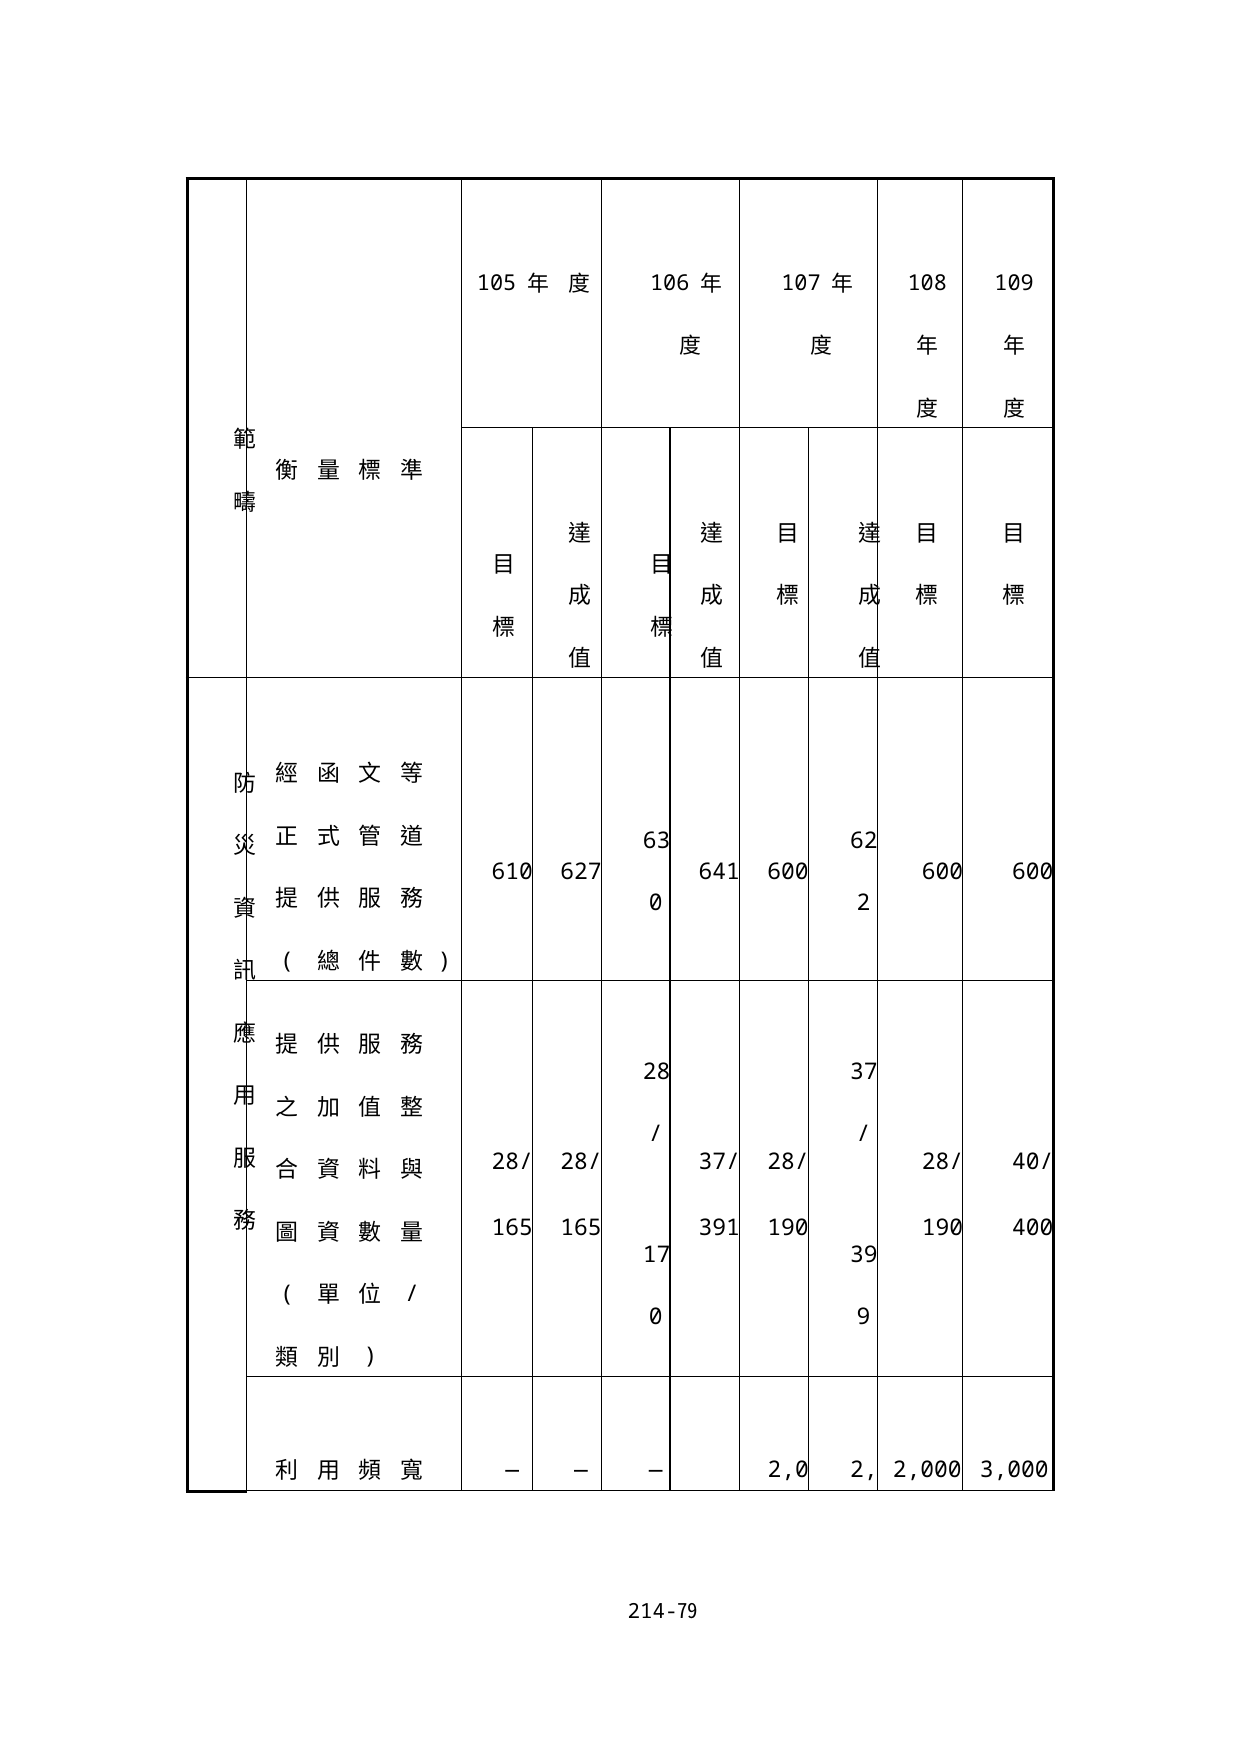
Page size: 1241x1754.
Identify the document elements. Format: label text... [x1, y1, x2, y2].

table_cell 目標 [963, 428, 1052, 677]
table_header 106年度 [602, 180, 739, 427]
table_header 108年度 [878, 180, 962, 427]
table_cell 目標 [602, 428, 669, 677]
table_cell [671, 1377, 739, 1490]
table_cell 達成值 [809, 428, 877, 677]
table_cell 40/ 400 [963, 981, 1052, 1376]
table_header 衡量標準 [247, 180, 461, 677]
table_header 範疇 [189, 180, 246, 677]
table_cell 2,000 [878, 1377, 962, 1490]
table_cell 28/ 190 [740, 981, 808, 1376]
table_cell 37/ 399 [809, 981, 877, 1376]
table_cell 600 [963, 678, 1052, 980]
table_cell 627 [533, 678, 601, 980]
table_cell 提供服務之加值整合資料與圖資數量(單位/類別) [247, 981, 461, 1376]
table_cell 28/ 190 [878, 981, 962, 1376]
table_cell 28/ 165 [462, 981, 532, 1376]
table_cell — [533, 1377, 601, 1490]
table_cell 達成值 [671, 428, 739, 677]
table_cell 利用頻寬 [247, 1377, 461, 1490]
table_cell 622 [809, 678, 877, 980]
table_cell 防災資訊應用服務 [189, 678, 246, 1490]
table_cell 目標 [462, 428, 532, 677]
table_header 109年度 [963, 180, 1052, 427]
table_cell 600 [740, 678, 808, 980]
table_cell 28/ 170 [602, 981, 669, 1376]
table_cell 28/ 165 [533, 981, 601, 1376]
table_cell 641 [671, 678, 739, 980]
table_cell 610 [462, 678, 532, 980]
table_cell — [462, 1377, 532, 1490]
table_cell 3,000 [963, 1377, 1052, 1490]
table_cell 630 [602, 678, 669, 980]
table_cell 2, [809, 1377, 877, 1490]
table_cell — [602, 1377, 669, 1490]
table_cell 600 [878, 678, 962, 980]
table_cell 目標 [878, 428, 962, 677]
table_cell 達成值 [533, 428, 601, 677]
table_cell 37/ 391 [671, 981, 739, 1376]
table_cell 2,0 [740, 1377, 808, 1490]
table_header 107年度 [740, 180, 877, 427]
table_cell 目標 [740, 428, 808, 677]
table_header 105年度 [462, 180, 601, 427]
table_cell 經函文等正式管道提供服務(總件數) [247, 678, 461, 980]
